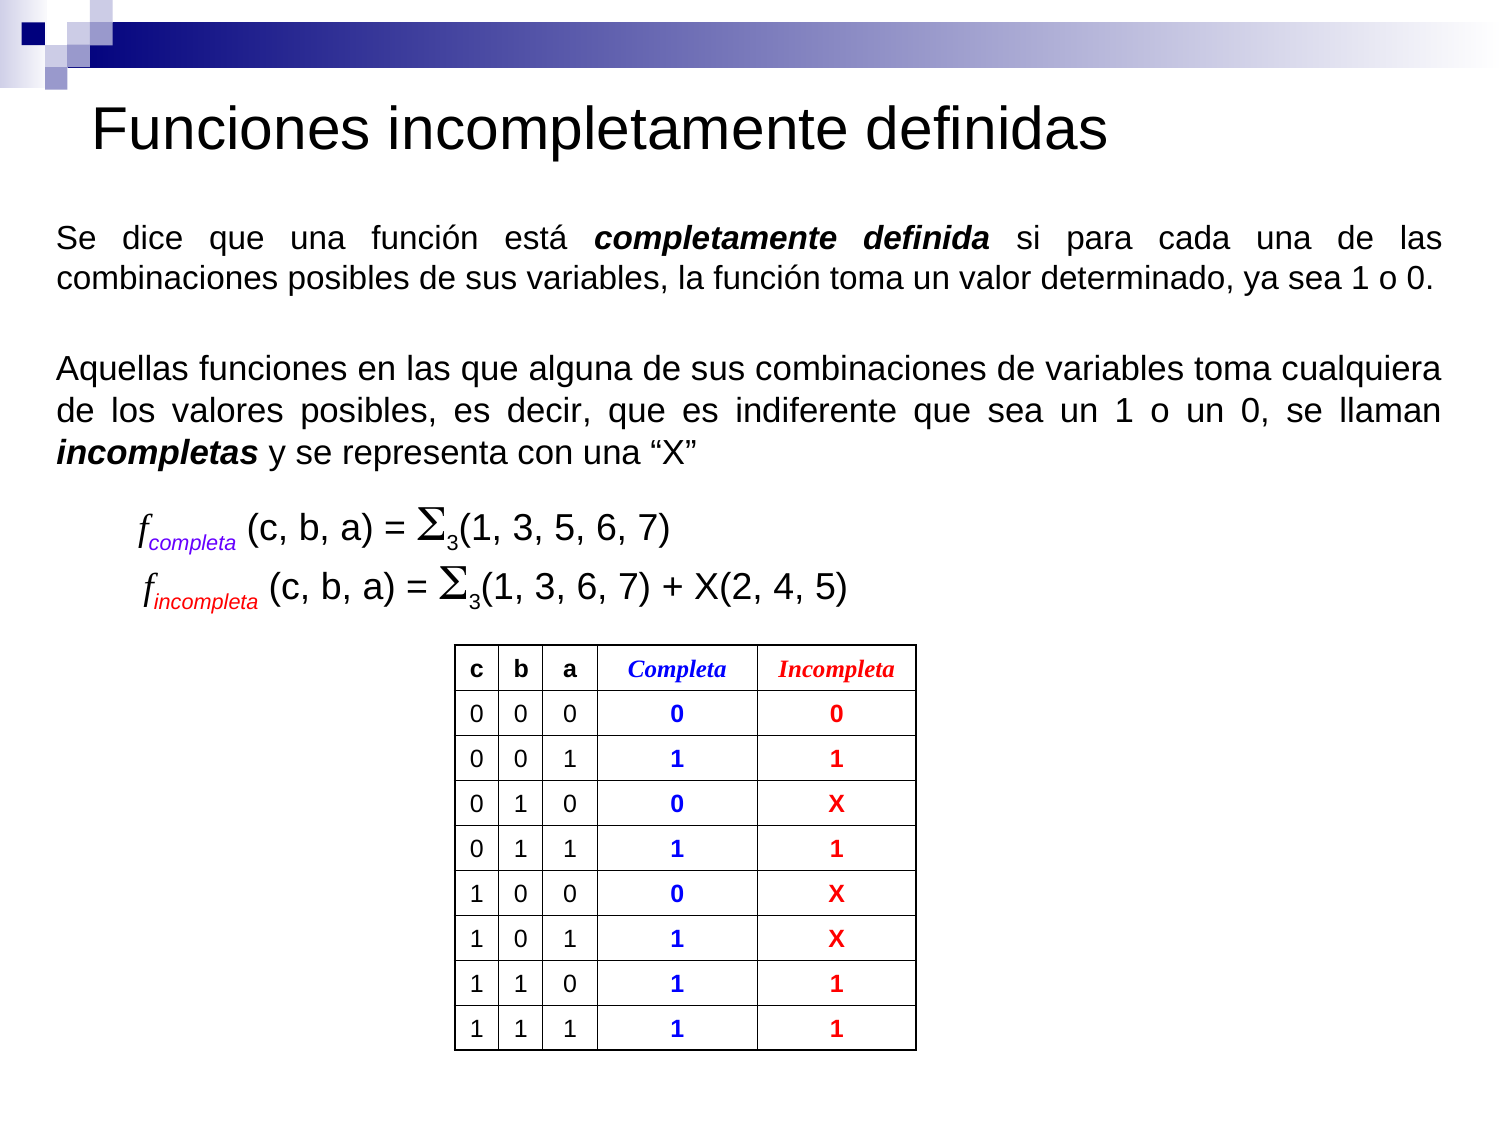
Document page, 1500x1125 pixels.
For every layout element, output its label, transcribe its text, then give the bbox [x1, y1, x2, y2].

table_cell X [758, 781, 915, 825]
table_cell 0 [598, 781, 757, 825]
table_cell 1 [758, 961, 915, 1005]
table_cell 1 [758, 1006, 915, 1049]
table_cell X [758, 916, 915, 960]
table_cell 0 [543, 691, 597, 735]
text_box Se dice que una función está completamente definida si para cada una de las combinaciones posibles de sus variables, la función toma un valor determinado, ya sea 1 o 0. [41, 208, 1459, 315]
table_header b [499, 646, 542, 690]
table_cell 1 [758, 736, 915, 780]
table_cell 1 [543, 736, 597, 780]
table_cell 0 [499, 691, 542, 735]
table_cell 0 [543, 781, 597, 825]
table_cell 0 [456, 781, 498, 825]
table_cell 0 [758, 691, 915, 735]
table_cell 0 [543, 961, 597, 1005]
text_box Aquellas funciones en las que alguna de sus combinaciones de variables toma cualquiera de los valores posibles, es decir, que es indiferente que sea un 1 o un 0, se llaman incompletas y se representa con una “X” [41, 337, 1459, 480]
table_cell 0 [499, 916, 542, 960]
table_cell 1 [456, 871, 498, 915]
table_header Completa [598, 646, 757, 690]
table_cell 1 [499, 826, 542, 870]
text_box fcompleta (c, b, a) = 3(1, 3, 5, 6, 7) [138, 490, 673, 555]
table_cell X [758, 871, 915, 915]
table_cell 0 [499, 871, 542, 915]
table_cell 0 [456, 826, 498, 870]
table_cell 1 [543, 826, 597, 870]
table_cell 1 [499, 1006, 542, 1049]
table_cell 0 [543, 871, 597, 915]
table_cell 1 [598, 826, 757, 870]
table_cell 0 [499, 736, 542, 780]
title Funciones incompletamente definidas [76, 78, 1427, 173]
table_cell 1 [598, 736, 757, 780]
table_cell 1 [543, 916, 597, 960]
table_cell 1 [598, 961, 757, 1005]
table_cell 0 [456, 736, 498, 780]
table_header a [543, 646, 597, 690]
table_cell 1 [758, 826, 915, 870]
table_cell 1 [598, 1006, 757, 1049]
text_box fincompleta (c, b, a) = 3(1, 3, 6, 7) + X(2, 4, 5) [143, 549, 851, 614]
table_cell 0 [598, 691, 757, 735]
table_cell 0 [456, 691, 498, 735]
table_header Incompleta [758, 646, 915, 690]
table_cell 0 [598, 871, 757, 915]
table_cell 1 [543, 1006, 597, 1049]
table_cell 1 [456, 1006, 498, 1049]
table_header c [456, 646, 498, 690]
table_cell 1 [456, 961, 498, 1005]
table_cell 1 [499, 781, 542, 825]
table_cell 1 [499, 961, 542, 1005]
table_cell 1 [598, 916, 757, 960]
table_cell 1 [456, 916, 498, 960]
